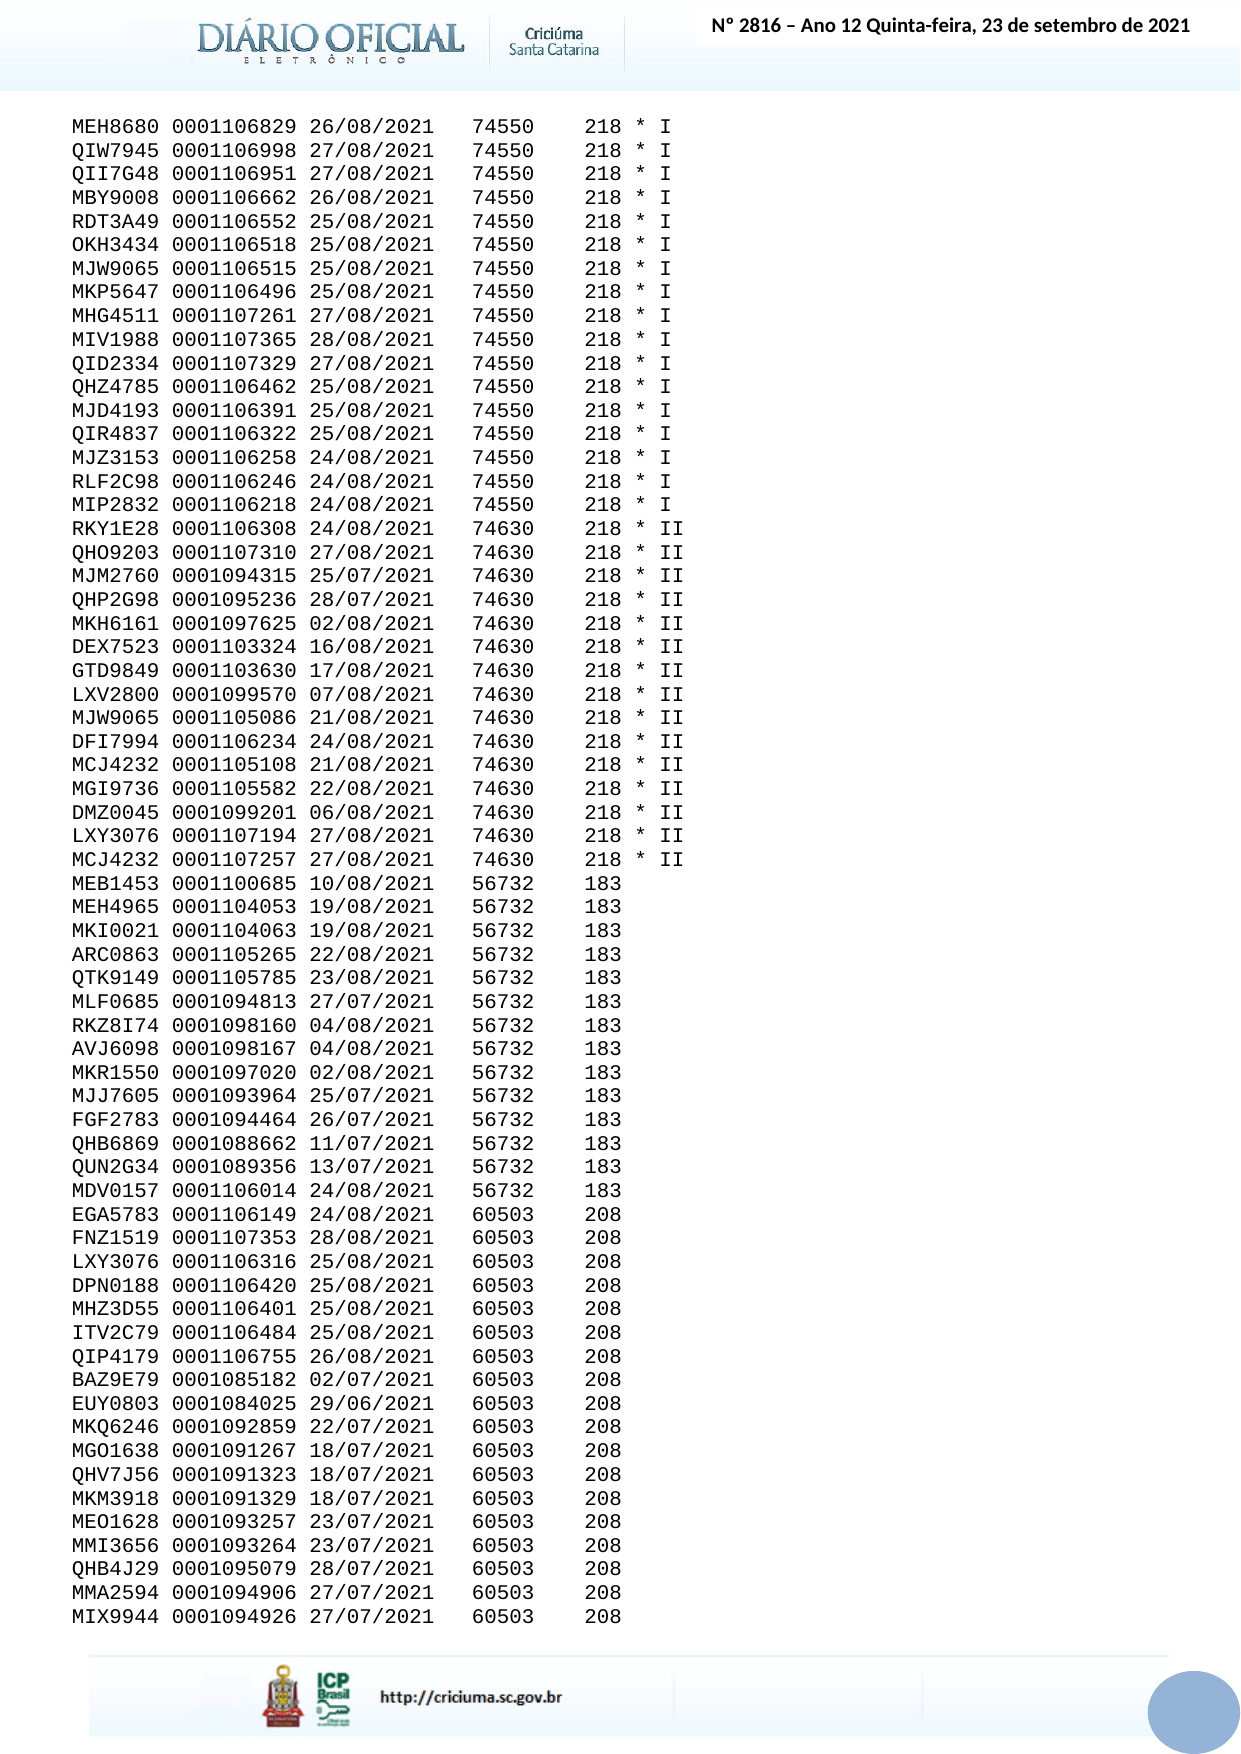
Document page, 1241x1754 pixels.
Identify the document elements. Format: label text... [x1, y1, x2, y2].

text MKH6161 0001097625 02/08/2021 74630 218 * II [59, 613, 1167, 636]
text MCJ4232 0001105108 21/08/2021 74630 218 * II [59, 754, 1167, 778]
text QHZ4785 0001106462 25/08/2021 74550 218 * I [59, 376, 1167, 400]
text QHP2G98 0001095236 28/07/2021 74630 218 * II [59, 589, 1167, 613]
text MKR1550 0001097020 02/08/2021 56732 183 [59, 1062, 1167, 1086]
text DEX7523 0001103324 16/08/2021 74630 218 * II [59, 636, 1167, 660]
text ARC0863 0001105265 22/08/2021 56732 183 [59, 944, 1167, 967]
text AVJ6098 0001098167 04/08/2021 56732 183 [59, 1038, 1167, 1062]
text QHV7J56 0001091323 18/07/2021 60503 208 [59, 1464, 1167, 1487]
text LXV2800 0001099570 07/08/2021 74630 218 * II [59, 683, 1167, 707]
text DFI7994 0001106234 24/08/2021 74630 218 * II [59, 731, 1167, 754]
text RKY1E28 0001106308 24/08/2021 74630 218 * II [59, 518, 1167, 542]
text MJJ7605 0001093964 25/07/2021 56732 183 [59, 1086, 1167, 1109]
text MMA2594 0001094906 27/07/2021 60503 208 [59, 1582, 1167, 1606]
text MBY9008 0001106662 26/08/2021 74550 218 * I [59, 187, 1167, 211]
text MIX9944 0001094926 27/07/2021 60503 208 [59, 1606, 1167, 1629]
text MKI0021 0001104063 19/08/2021 56732 183 [59, 920, 1167, 944]
text QHB4J29 0001095079 28/07/2021 60503 208 [59, 1558, 1167, 1582]
text MCJ4232 0001107257 27/08/2021 74630 218 * II [59, 849, 1167, 873]
text QID2334 0001107329 27/08/2021 74550 218 * I [59, 352, 1167, 376]
text OKH3434 0001106518 25/08/2021 74550 218 * I [59, 234, 1167, 258]
text RDT3A49 0001106552 25/08/2021 74550 218 * I [59, 211, 1167, 234]
text QIW7945 0001106998 27/08/2021 74550 218 * I [59, 140, 1167, 163]
text LXY3076 0001107194 27/08/2021 74630 218 * II [59, 825, 1167, 849]
text MKP5647 0001106496 25/08/2021 74550 218 * I [59, 282, 1167, 305]
text RKZ8I74 0001098160 04/08/2021 56732 183 [59, 1014, 1167, 1038]
text MHZ3D55 0001106401 25/08/2021 60503 208 [59, 1298, 1167, 1322]
text MHG4511 0001107261 27/08/2021 74550 218 * I [59, 305, 1167, 329]
text MEH8680 0001106829 26/08/2021 74550 218 * I [59, 116, 1167, 140]
text QUN2G34 0001089356 13/07/2021 56732 183 [59, 1156, 1167, 1180]
text FNZ1519 0001107353 28/08/2021 60503 208 [59, 1227, 1167, 1251]
text MEO1628 0001093257 23/07/2021 60503 208 [59, 1511, 1167, 1535]
text MIP2832 0001106218 24/08/2021 74550 218 * I [59, 494, 1167, 518]
text MKQ6246 0001092859 22/07/2021 60503 208 [59, 1417, 1167, 1440]
text MJD4193 0001106391 25/08/2021 74550 218 * I [59, 400, 1167, 423]
text QIR4837 0001106322 25/08/2021 74550 218 * I [59, 423, 1167, 447]
text ITV2C79 0001106484 25/08/2021 60503 208 [59, 1322, 1167, 1346]
text MMI3656 0001093264 23/07/2021 60503 208 [59, 1535, 1167, 1558]
text MKM3918 0001091329 18/07/2021 60503 208 [59, 1487, 1167, 1511]
text MJM2760 0001094315 25/07/2021 74630 218 * II [59, 565, 1167, 589]
text QHO9203 0001107310 27/08/2021 74630 218 * II [59, 542, 1167, 565]
text MDV0157 0001106014 24/08/2021 56732 183 [59, 1180, 1167, 1204]
text MEH4965 0001104053 19/08/2021 56732 183 [59, 896, 1167, 920]
text QIP4179 0001106755 26/08/2021 60503 208 [59, 1346, 1167, 1369]
text MJW9065 0001105086 21/08/2021 74630 218 * II [59, 707, 1167, 731]
text GTD9849 0001103630 17/08/2021 74630 218 * II [59, 660, 1167, 683]
text MIV1988 0001107365 28/08/2021 74550 218 * I [59, 329, 1167, 352]
text MGO1638 0001091267 18/07/2021 60503 208 [59, 1440, 1167, 1464]
text LXY3076 0001106316 25/08/2021 60503 208 [59, 1251, 1167, 1275]
text DPN0188 0001106420 25/08/2021 60503 208 [59, 1275, 1167, 1298]
text DMZ0045 0001099201 06/08/2021 74630 218 * II [59, 802, 1167, 825]
text EUY0803 0001084025 29/06/2021 60503 208 [59, 1393, 1167, 1417]
text EGA5783 0001106149 24/08/2021 60503 208 [59, 1204, 1167, 1227]
text MJZ3153 0001106258 24/08/2021 74550 218 * I [59, 447, 1167, 471]
text RLF2C98 0001106246 24/08/2021 74550 218 * I [59, 471, 1167, 494]
text QHB6869 0001088662 11/07/2021 56732 183 [59, 1133, 1167, 1156]
text QII7G48 0001106951 27/08/2021 74550 218 * I [59, 163, 1167, 187]
text MGI9736 0001105582 22/08/2021 74630 218 * II [59, 778, 1167, 802]
text BAZ9E79 0001085182 02/07/2021 60503 208 [59, 1369, 1167, 1393]
text QTK9149 0001105785 23/08/2021 56732 183 [59, 967, 1167, 991]
text FGF2783 0001094464 26/07/2021 56732 183 [59, 1109, 1167, 1133]
text MEB1453 0001100685 10/08/2021 56732 183 [59, 873, 1167, 896]
text MJW9065 0001106515 25/08/2021 74550 218 * I [59, 258, 1167, 282]
text MLF0685 0001094813 27/07/2021 56732 183 [59, 991, 1167, 1014]
